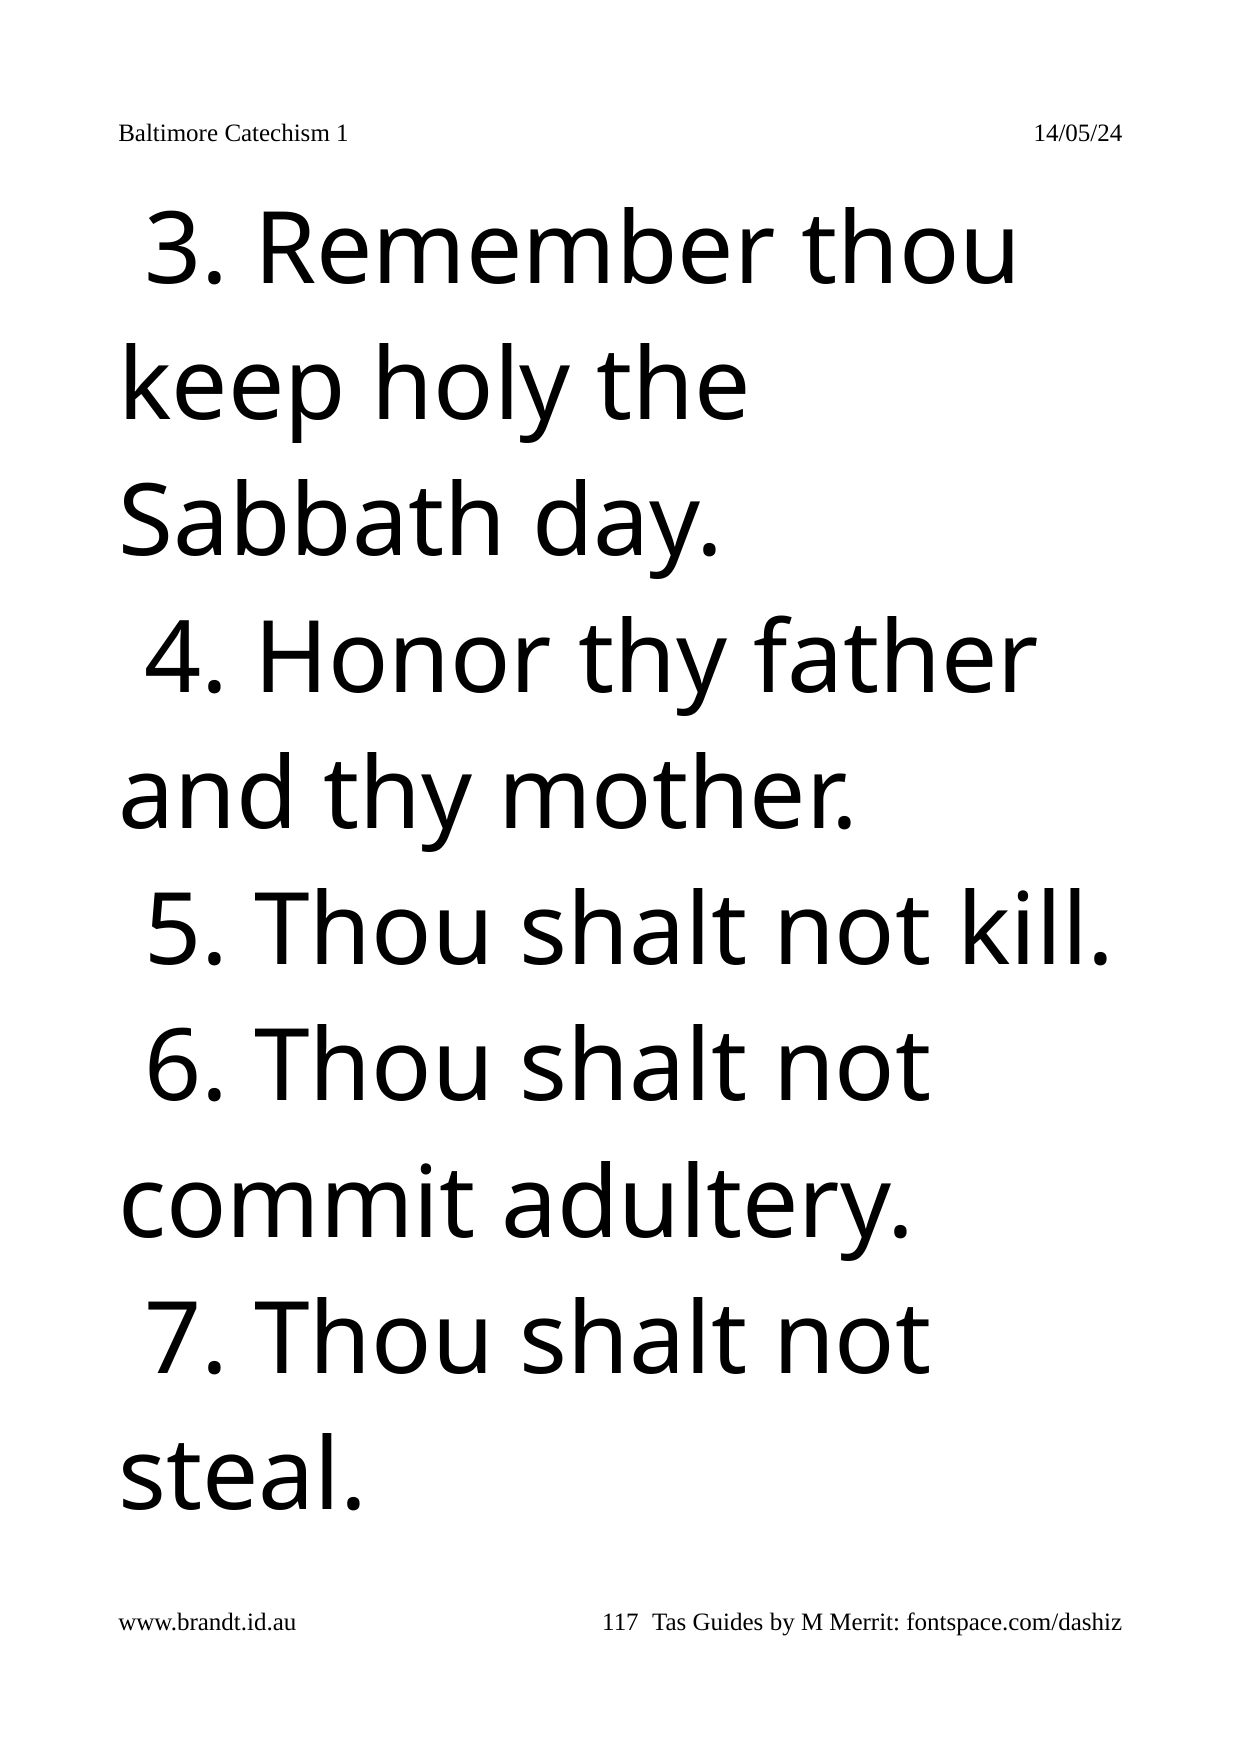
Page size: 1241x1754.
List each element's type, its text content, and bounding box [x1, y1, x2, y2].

text 7. Thou shalt not steal. [118, 1266, 1122, 1539]
text 4. Honor thy father and thy mother. [118, 585, 1122, 858]
text 3. Remember thou keep holy the Sabbath day. [118, 176, 1122, 585]
text 6. Thou shalt not commit adultery. [118, 994, 1122, 1266]
text 5. Thou shalt not kill. [118, 858, 1122, 994]
